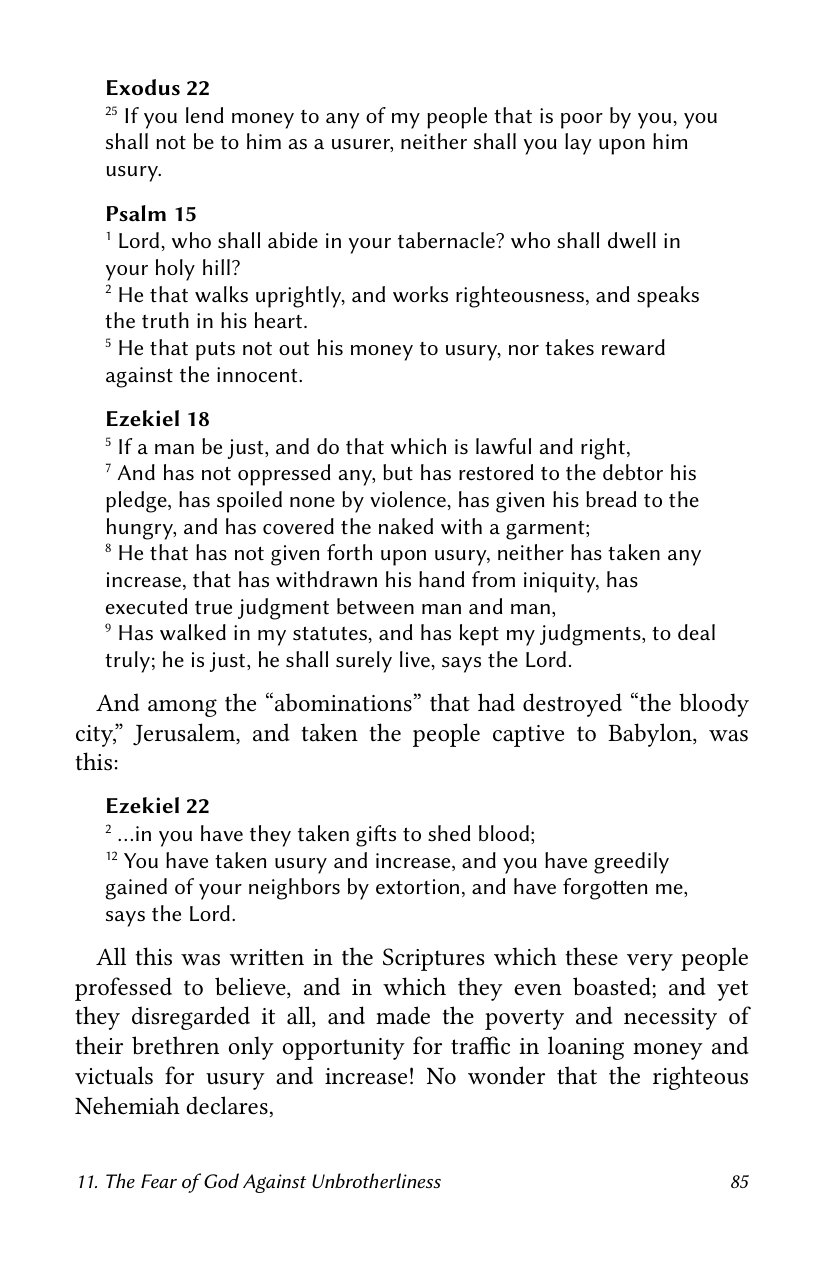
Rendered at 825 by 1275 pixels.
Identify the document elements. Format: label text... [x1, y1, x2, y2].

text Ezekiel 22 [105, 793, 750, 819]
text 2 ...in you have they taken gifts to shed blood; [105, 821, 720, 847]
text 2 He that walks uprightly, and works righteousness, and speaks the truth in his heart. [105, 281, 720, 334]
text Ezekiel 18 [105, 406, 750, 432]
text 5 He that puts not out his money to usury, nor takes reward against the innocent. [105, 335, 720, 388]
text 1 Lord, who shall abide in your tabernacle? who shall dwell in your holy hill? [105, 228, 720, 281]
text All this was written in the Scriptures which these very people professed to believe, and in which they even boasted; and yet they disregarded it all, and made the poverty and necessity of their brethren only opportunity for traffic in loaning money and victuals for usury and increase! No wonder that the righteous Nehemiah declares, [75, 943, 750, 1121]
text 25 If you lend money to any of my people that is poor by you, you shall not be to him as a usurer, neither shall you lay upon him usury. [105, 103, 720, 182]
text 7 And has not oppressed any, but has restored to the debtor his pledge, has spoiled none by violence, has given his bread to the hungry, and has covered the naked with a garment; [105, 460, 720, 540]
text 5 If a man be just, and do that which is lawful and right, [105, 434, 720, 460]
text 9 Has walked in my statutes, and has kept my judgments, to deal truly; he is just, he shall surely live, says the Lord. [105, 620, 720, 673]
text Exodus 22 [105, 75, 750, 101]
text Psalm 15 [105, 201, 750, 227]
text 12 You have taken usury and increase, and you have greedily gained of your neighbors by extortion, and have forgotten me, says the Lord. [105, 848, 720, 927]
text And among the “abominations” that had destroyed “the bloody city,” Jerusalem, and taken the people captive to Babylon, was this: [75, 689, 750, 777]
text 8 He that has not given forth upon usury, neither has taken any increase, that has withdrawn his hand from iniquity, has executed true judgment between man and man, [105, 540, 720, 620]
